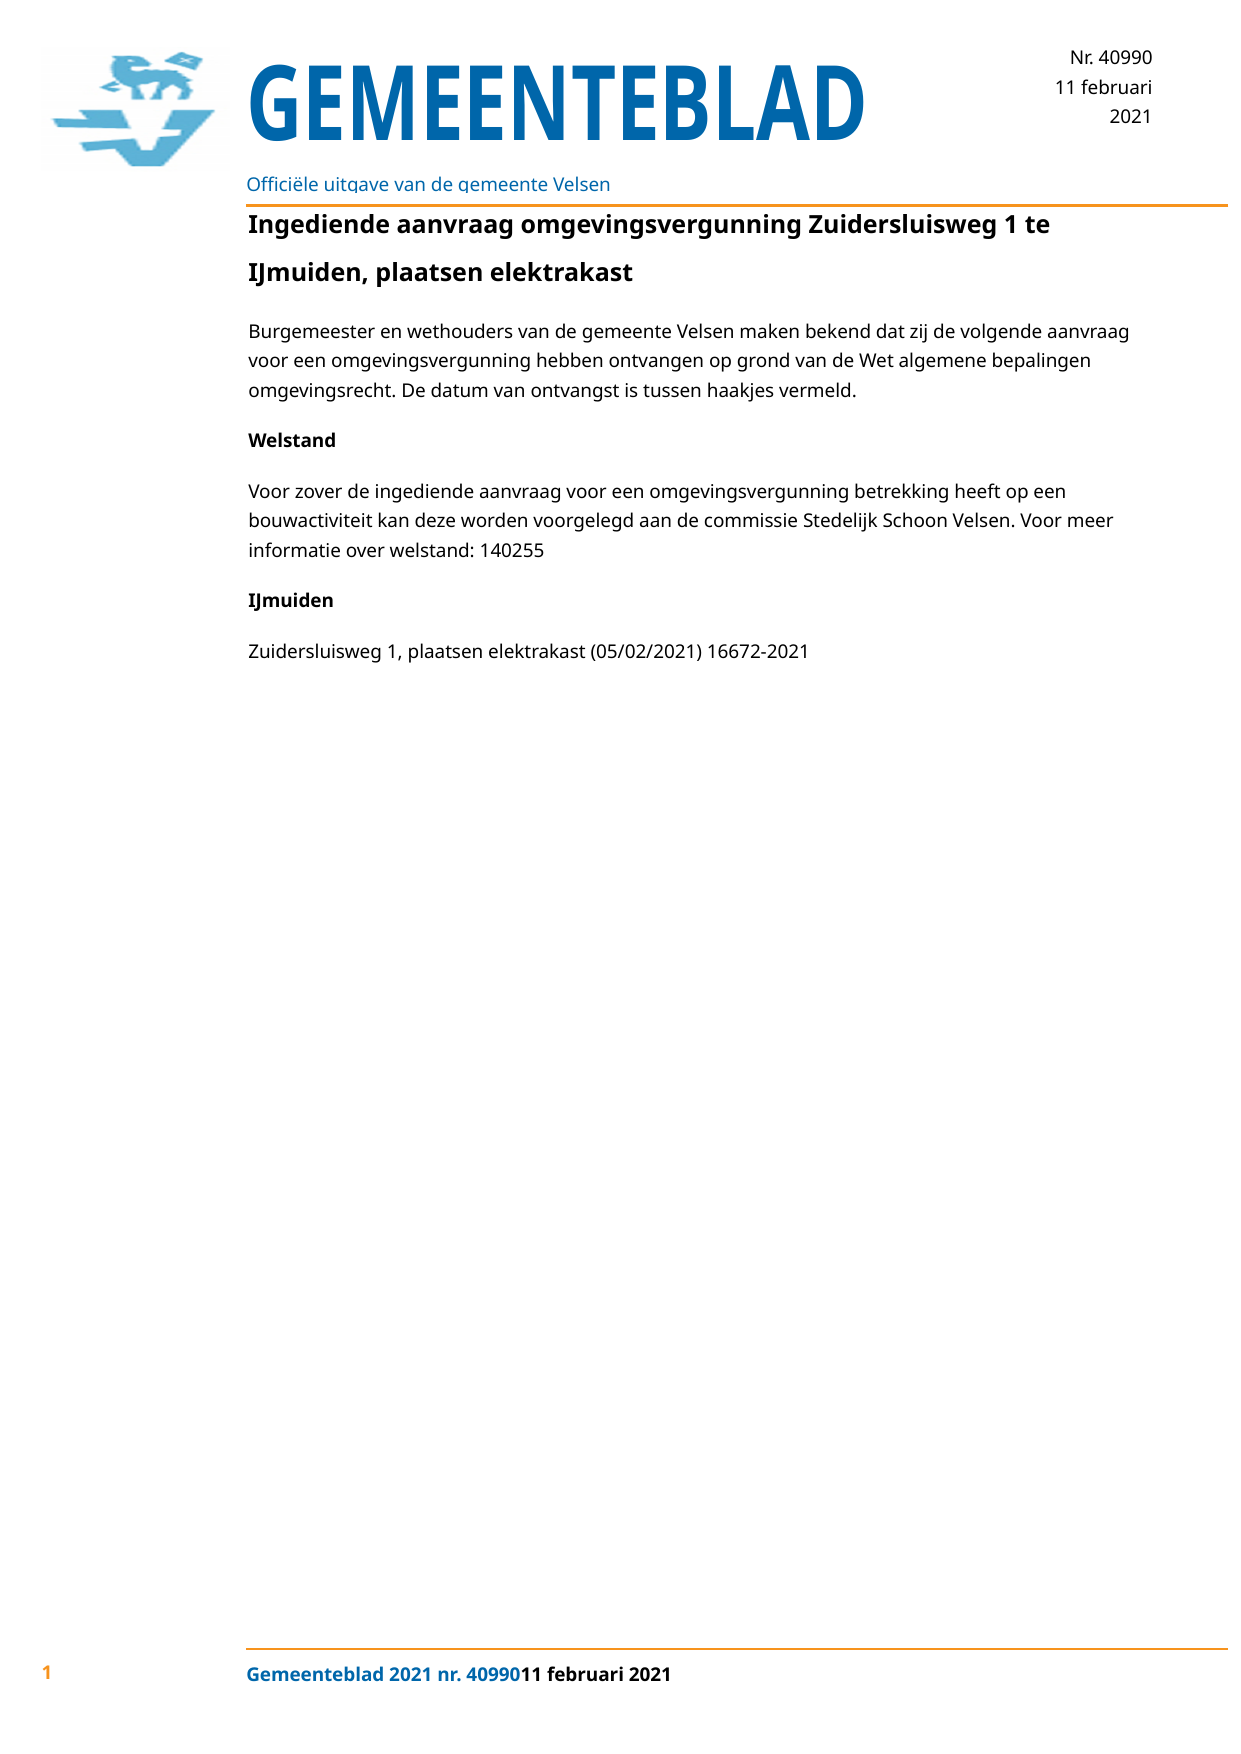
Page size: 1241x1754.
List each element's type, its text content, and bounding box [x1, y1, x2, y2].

text Voor zover de ingediende aanvraag voor een omgevingsvergunning betrekking heeft op een bouwactiviteit kan deze worden voorgelegd aan de commissie Stedelijk Schoon Velsen. Voor meer informatie over welstand: 140255 [248, 478, 1152, 563]
picture [41, 47, 231, 172]
text Zuidersluisweg 1, plaatsen elektrakast (05/02/2021) 16672-2021 [248, 638, 1152, 664]
text Burgemeester en wethouders van de gemeente Velsen maken bekend dat zij de volgende aanvraag voor een omgevingsvergunning hebben ontvangen op grond van de Wet algemene bepalingen omgevingsrecht. De datum van ontvangst is tussen haakjes vermeld. [248, 318, 1152, 403]
text IJmuiden [248, 587, 1152, 613]
text Ingediende aanvraag omgevingsvergunning Zuidersluisweg 1 te IJmuiden, plaatsen elektrakast [248, 207, 1152, 288]
text Welstand [248, 427, 1152, 453]
